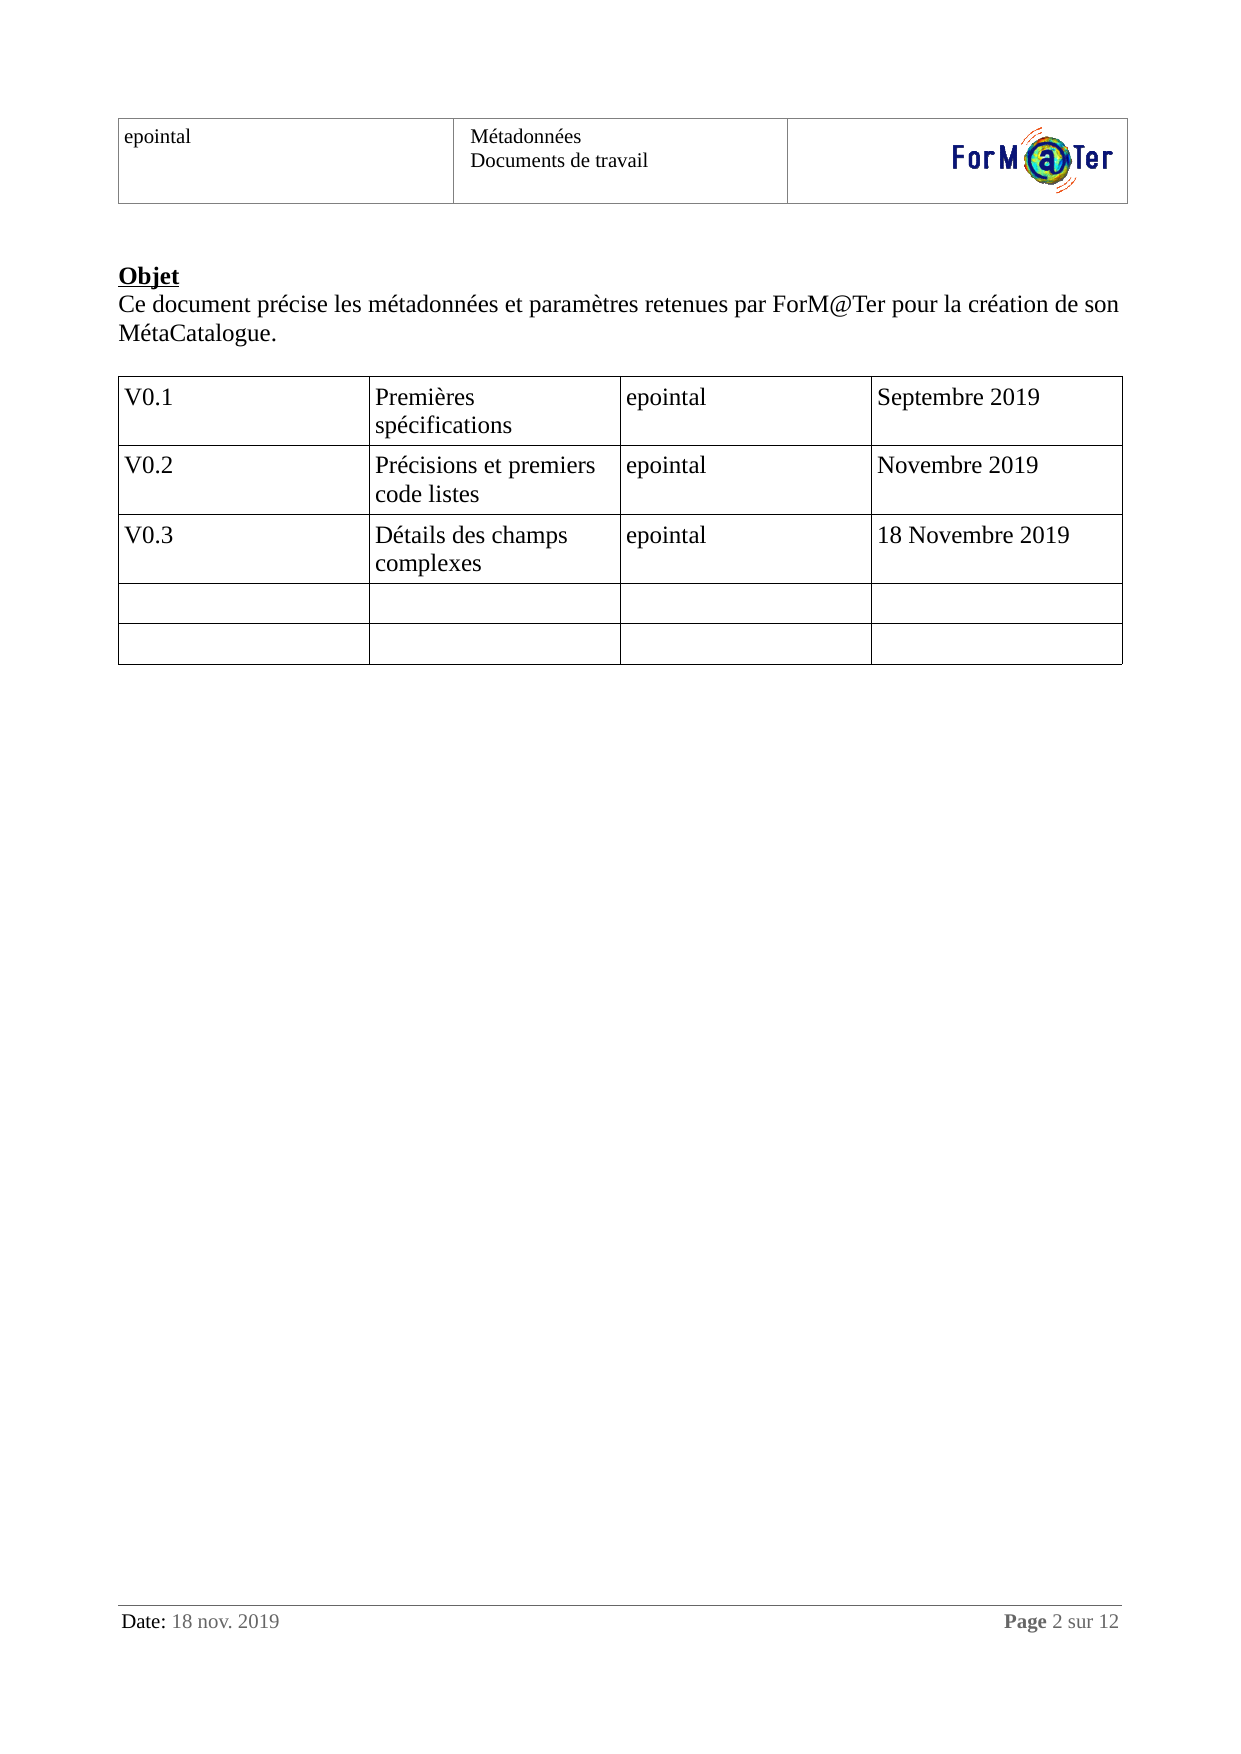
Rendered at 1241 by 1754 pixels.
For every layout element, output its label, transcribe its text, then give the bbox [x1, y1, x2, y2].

table_cell epointal [621, 446, 871, 514]
table_cell Détails des champs complexes [370, 515, 620, 583]
table_cell Précisions et premiers code listes [370, 446, 620, 514]
table_header Septembre 2019 [872, 377, 1122, 445]
table_cell [621, 584, 871, 623]
table_cell Novembre 2019 [872, 446, 1122, 514]
table_cell [119, 584, 369, 623]
text Ce document précise les métadonnées et paramètres retenues par ForM@Ter pour la création de son MétaCatalogue. [118, 289, 1122, 347]
table_cell [872, 584, 1122, 623]
picture [943, 123, 1122, 197]
table_cell [872, 624, 1122, 663]
table_cell V0.2 [119, 446, 369, 514]
table_cell V0.3 [119, 515, 369, 583]
table_cell epointal [621, 515, 871, 583]
table_cell [119, 624, 369, 663]
table_header epointal [621, 377, 871, 445]
table_header V0.1 [119, 377, 369, 445]
table_cell [370, 584, 620, 623]
table_header Premières spécifications [370, 377, 620, 445]
table_cell [621, 624, 871, 663]
table_cell 18 Novembre 2019 [872, 515, 1122, 583]
table_cell [370, 624, 620, 663]
text Objet [118, 261, 1122, 289]
